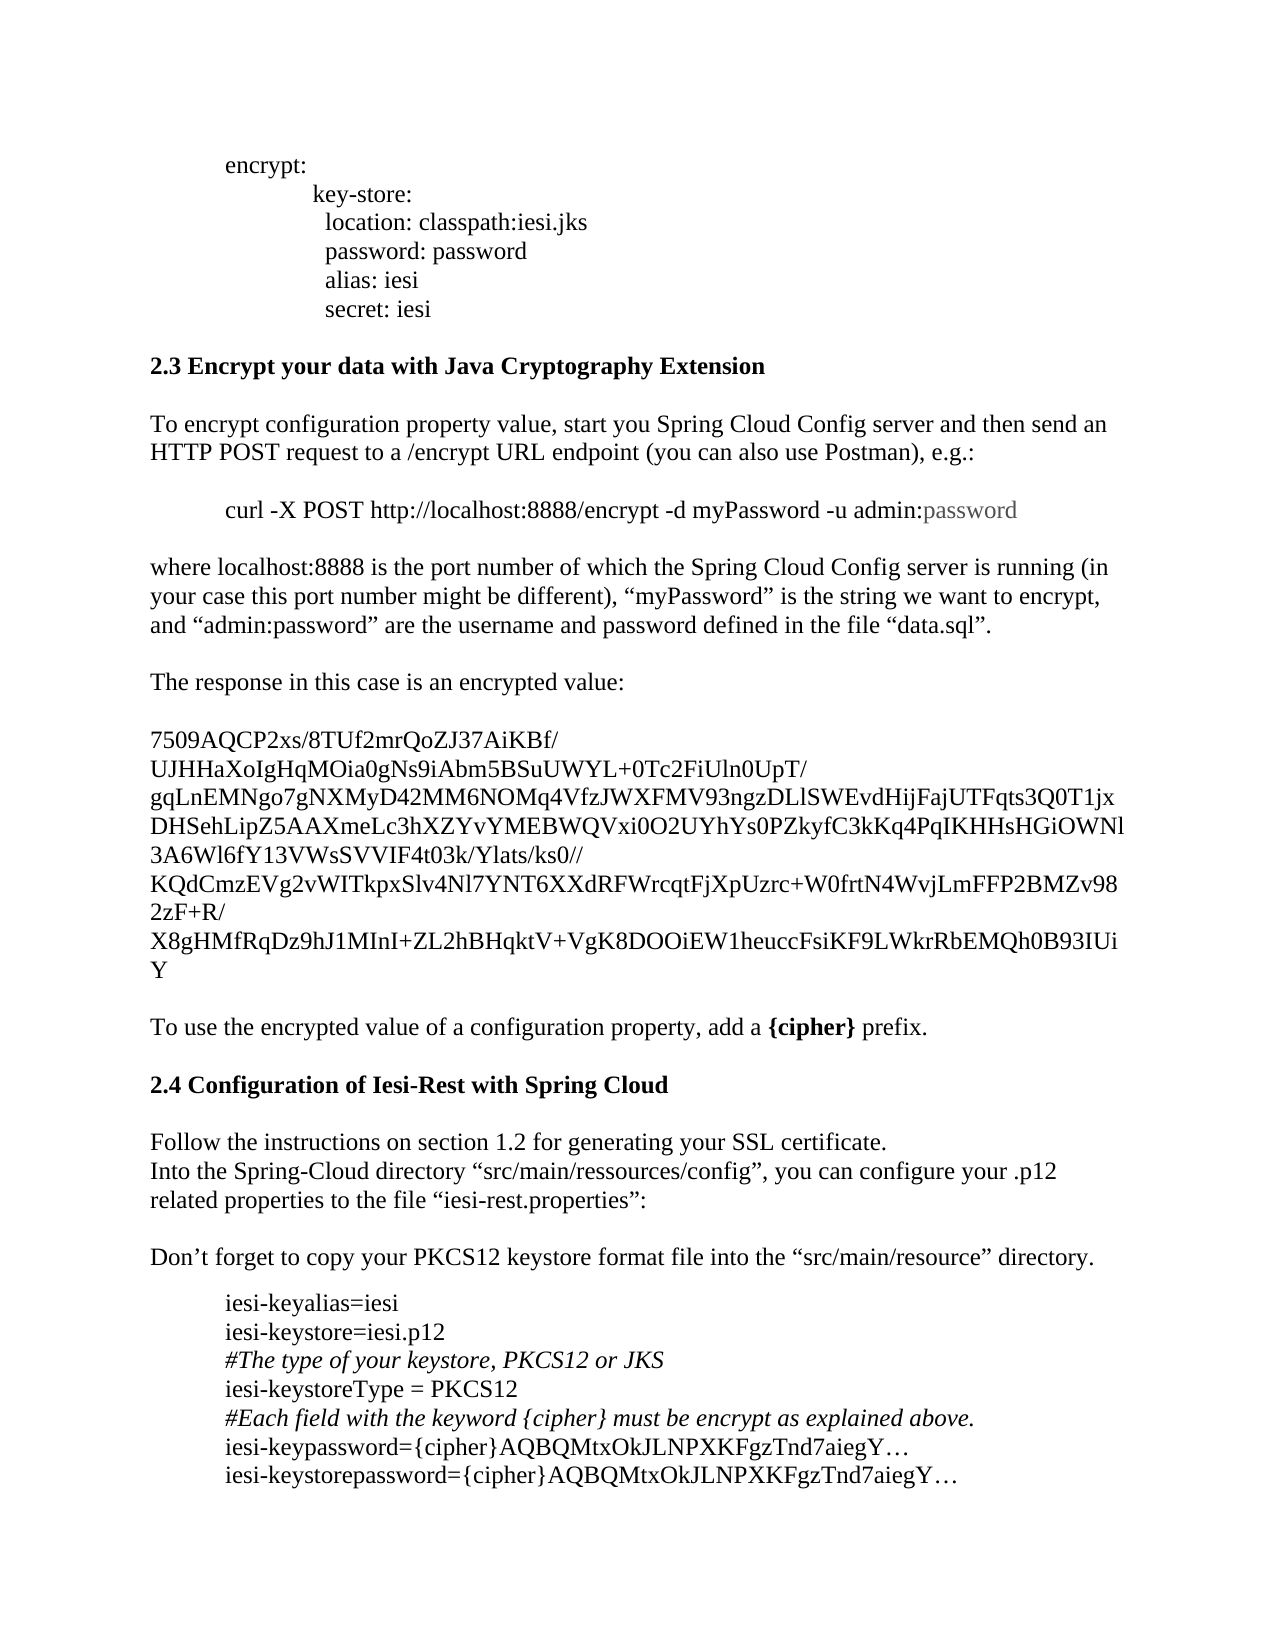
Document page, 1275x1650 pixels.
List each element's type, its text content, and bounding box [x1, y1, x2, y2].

text where localhost:8888 is the port number of which the Spring Cloud Config server is running (in your case this port number might be different), “myPassword” is the string we want to encrypt, and “admin:password” are the username and password defined in the file “data.sql”. [150, 552, 1125, 639]
text secret: iesi [300, 294, 1125, 322]
text 2.3 Encrypt your data with Java Cryptography Extension [150, 351, 1125, 380]
text To encrypt configuration property value, start you Spring Cloud Config server and then send an HTTP POST request to a /encrypt URL endpoint (you can also use Postman), e.g.: [150, 409, 1125, 466]
text iesi-keystoreType = PKCS12 [225, 1374, 1125, 1403]
text #The type of your keystore, PKCS12 or JKS [225, 1345, 1125, 1374]
text alias: iesi [300, 265, 1125, 294]
text iesi-keyalias=iesi [225, 1288, 1125, 1317]
text location: classpath:iesi.jks [300, 207, 1125, 236]
text password: password [300, 236, 1125, 265]
text iesi-keypassword={cipher}AQBQMtxOkJLNPXKFgzTnd7aiegY… [225, 1432, 1125, 1460]
text To use the encrypted value of a configuration property, add a {cipher} prefix. [150, 1012, 1125, 1041]
text Follow the instructions on section 1.2 for generating your SSL certificate. [150, 1127, 1125, 1156]
text The response in this case is an encrypted value: [150, 667, 1125, 696]
text iesi-keystorepassword={cipher}AQBQMtxOkJLNPXKFgzTnd7aiegY… [225, 1460, 1125, 1489]
text Into the Spring-Cloud directory “src/main/ressources/config”, you can configure your .p12 related properties to the file “iesi-rest.properties”: [150, 1156, 1125, 1214]
text key-store: [300, 179, 1125, 207]
text iesi-keystore=iesi.p12 [225, 1317, 1125, 1345]
text curl -X POST http://localhost:8888/encrypt -d myPassword -u admin:password [150, 495, 1125, 524]
text 7509AQCP2xs/8TUf2mrQoZJ37AiKBf/UJHHaXoIgHqMOia0gNs9iAbm5BSuUWYL+0Tc2FiUln0UpT/gqLnEMNgo7gNXMyD42MM6NOMq4VfzJWXFMV93ngzDLlSWEvdHijFajUTFqts3Q0T1jxDHSehLipZ5AAXmeLc3hXZYvYMEBWQVxi0O2UYhYs0PZkyfC3kKq4PqIKHHsHGiOWNl3A6Wl6fY13VWsSVVIF4t03k/Ylats/ks0//KQdCmzEVg2vWITkpxSlv4Nl7YNT6XXdRFWrcqtFjXpUzrc+W0frtN4WvjLmFFP2BMZv982zF+R/X8gHMfRqDz9hJ1MInI+ZL2hBHqktV+VgK8DOOiEW1heuccFsiKF9LWkrRbEMQh0B93IUiY [150, 725, 1125, 984]
text 2.4 Configuration of Iesi-Rest with Spring Cloud [150, 1070, 1125, 1099]
text #Each field with the keyword {cipher} must be encrypt as explained above. [225, 1403, 1125, 1432]
text Don’t forget to copy your PKCS12 keystore format file into the “src/main/resource” directory. [150, 1242, 1125, 1271]
text encrypt: [150, 150, 1125, 179]
